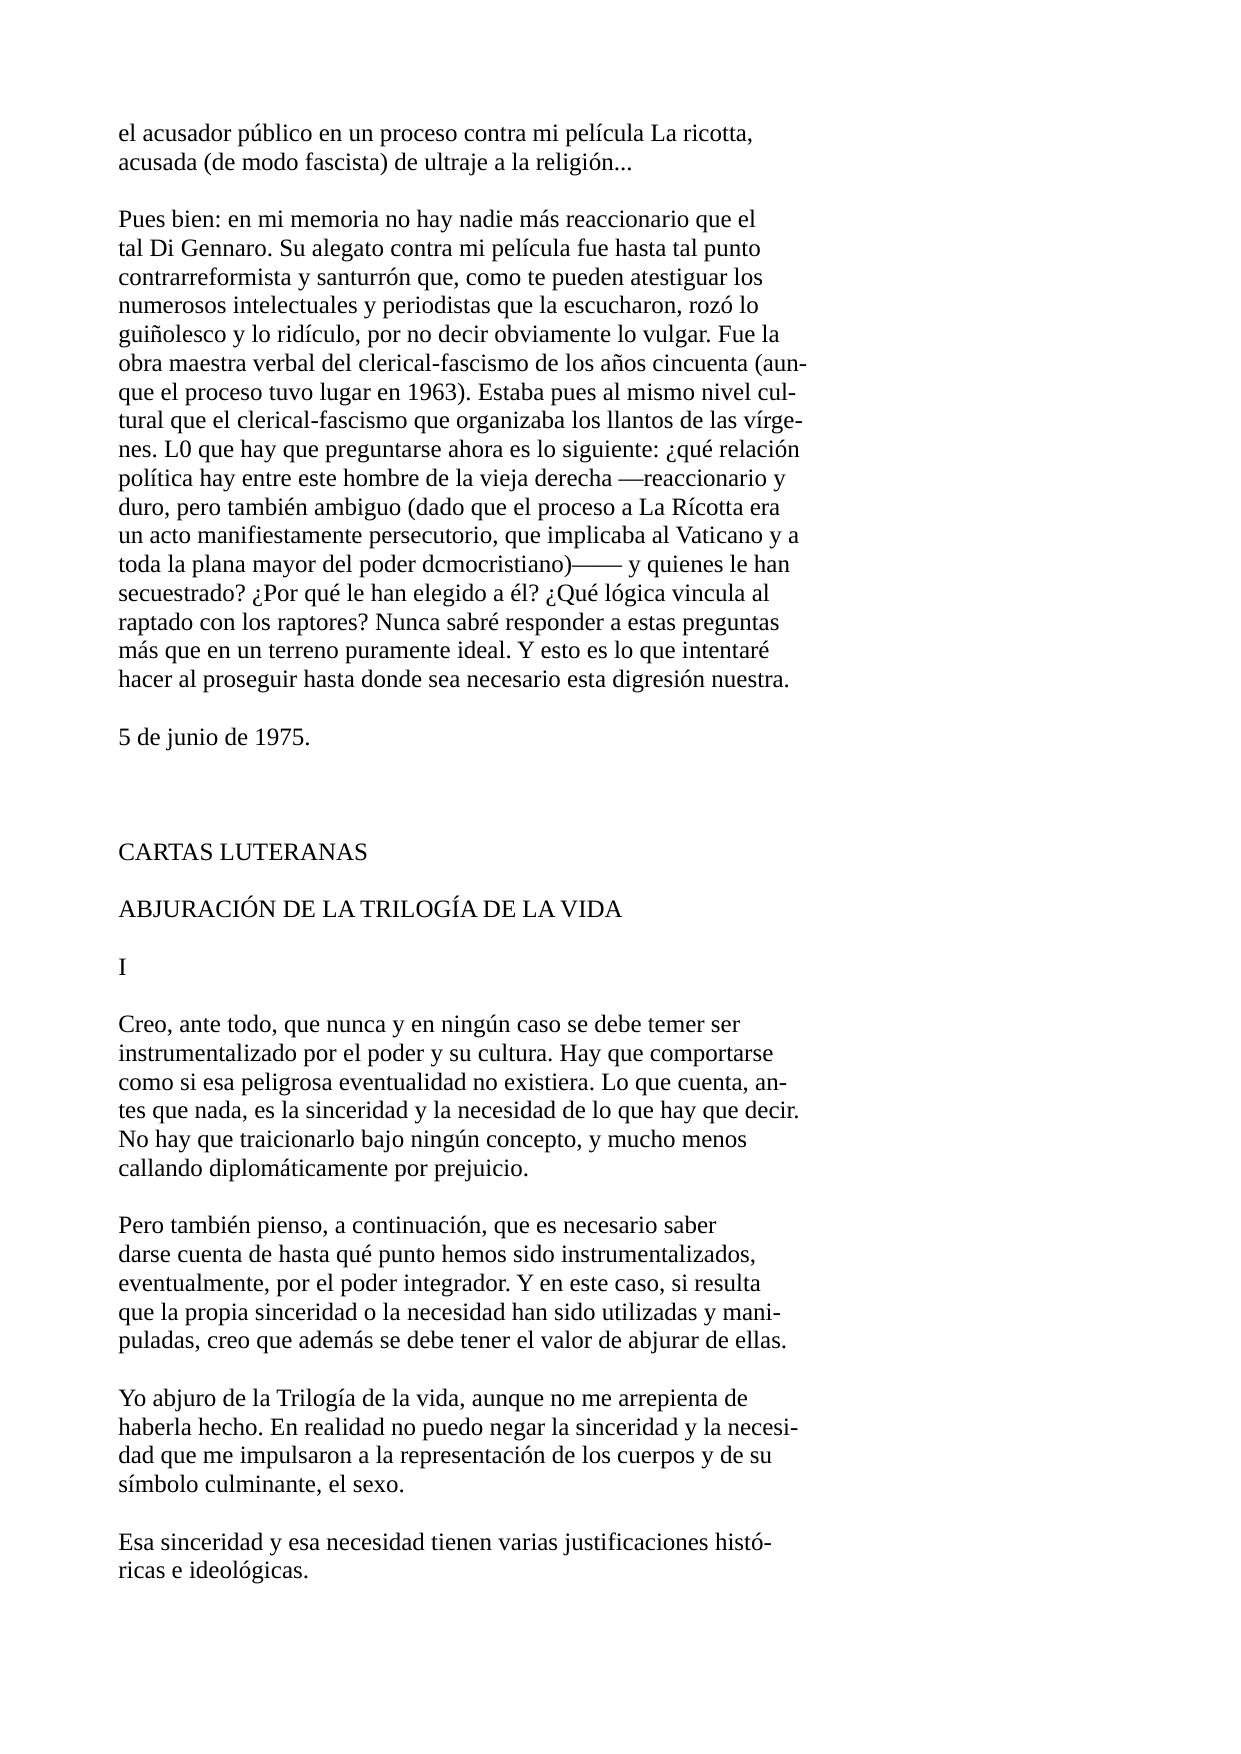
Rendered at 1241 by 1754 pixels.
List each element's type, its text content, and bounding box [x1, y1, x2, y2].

text darse cuenta de hasta qué punto hemos sido instrumentalizados, [118, 1239, 1122, 1268]
text política hay entre este hombre de la vieja derecha —reaccionario y [118, 463, 1122, 492]
text 5 de junio de 1975. [118, 722, 1122, 751]
text callando diplomáticamente por prejuicio. [118, 1153, 1122, 1182]
text eventualmente, por el poder integrador. Y en este caso, si resulta [118, 1268, 1122, 1297]
text tal Di Gennaro. Su alegato contra mi película fue hasta tal punto [118, 233, 1122, 262]
text numerosos intelectuales y periodistas que la escucharon, rozó lo [118, 291, 1122, 319]
text CARTAS LUTERANAS [118, 837, 1122, 866]
text obra maestra verbal del clerical-fascismo de los años cincuenta (aun- [118, 348, 1122, 377]
text Yo abjuro de la Trilogía de la vida, aunque no me arrepienta de [118, 1383, 1122, 1412]
text tes que nada, es la sinceridad y la necesidad de lo que hay que decir. [118, 1096, 1122, 1124]
text No hay que traicionarlo bajo ningún concepto, y mucho menos [118, 1124, 1122, 1153]
text ricas e ideológicas. [118, 1556, 1122, 1584]
text Creo, ante todo, que nunca y en ningún caso se debe temer ser [118, 1009, 1122, 1038]
text Esa sinceridad y esa necesidad tienen varias justificaciones histó- [118, 1527, 1122, 1556]
text hacer al proseguir hasta donde sea necesario esta digresión nuestra. [118, 664, 1122, 693]
text símbolo culminante, el sexo. [118, 1469, 1122, 1498]
text I [118, 952, 1122, 981]
text nes. L0 que hay que preguntarse ahora es lo siguiente: ¿qué relación [118, 434, 1122, 463]
text acusada (de modo fascista) de ultraje a la religión... [118, 147, 1122, 176]
text secuestrado? ¿Por qué le han elegido a él? ¿Qué lógica vincula al [118, 578, 1122, 607]
text que la propia sinceridad o la necesidad han sido utilizadas y mani- [118, 1297, 1122, 1326]
text más que en un terreno puramente ideal. Y esto es lo que intentaré [118, 636, 1122, 664]
text haberla hecho. En realidad no puedo negar la sinceridad y la necesi- [118, 1412, 1122, 1441]
text instrumentalizado por el poder y su cultura. Hay que comportarse [118, 1038, 1122, 1067]
text un acto manifiestamente persecutorio, que implicaba al Vaticano y a [118, 521, 1122, 549]
text Pero también pienso, a continuación, que es necesario saber [118, 1211, 1122, 1239]
text duro, pero también ambiguo (dado que el proceso a La Rícotta era [118, 492, 1122, 521]
text que el proceso tuvo lugar en 1963). Estaba pues al mismo nivel cul- [118, 377, 1122, 406]
text raptado con los raptores? Nunca sabré responder a estas preguntas [118, 607, 1122, 636]
text Pues bien: en mi memoria no hay nadie más reaccionario que el [118, 204, 1122, 233]
text el acusador público en un proceso contra mi película La ricotta, [118, 118, 1122, 147]
text guiñolesco y lo ridículo, por no decir obviamente lo vulgar. Fue la [118, 319, 1122, 348]
text puladas, creo que además se debe tener el valor de abjurar de ellas. [118, 1326, 1122, 1354]
text contrarreformista y santurrón que, como te pueden atestiguar los [118, 262, 1122, 291]
text ABJURACIÓN DE LA TRILOGÍA DE LA VIDA [118, 894, 1122, 923]
text como si esa peligrosa eventualidad no existiera. Lo que cuenta, an- [118, 1067, 1122, 1096]
text dad que me impulsaron a la representación de los cuerpos y de su [118, 1441, 1122, 1469]
text tural que el clerical-fascismo que organizaba los llantos de las vírge- [118, 406, 1122, 434]
text toda la plana mayor del poder dcmocristiano)—— y quienes le han [118, 549, 1122, 578]
